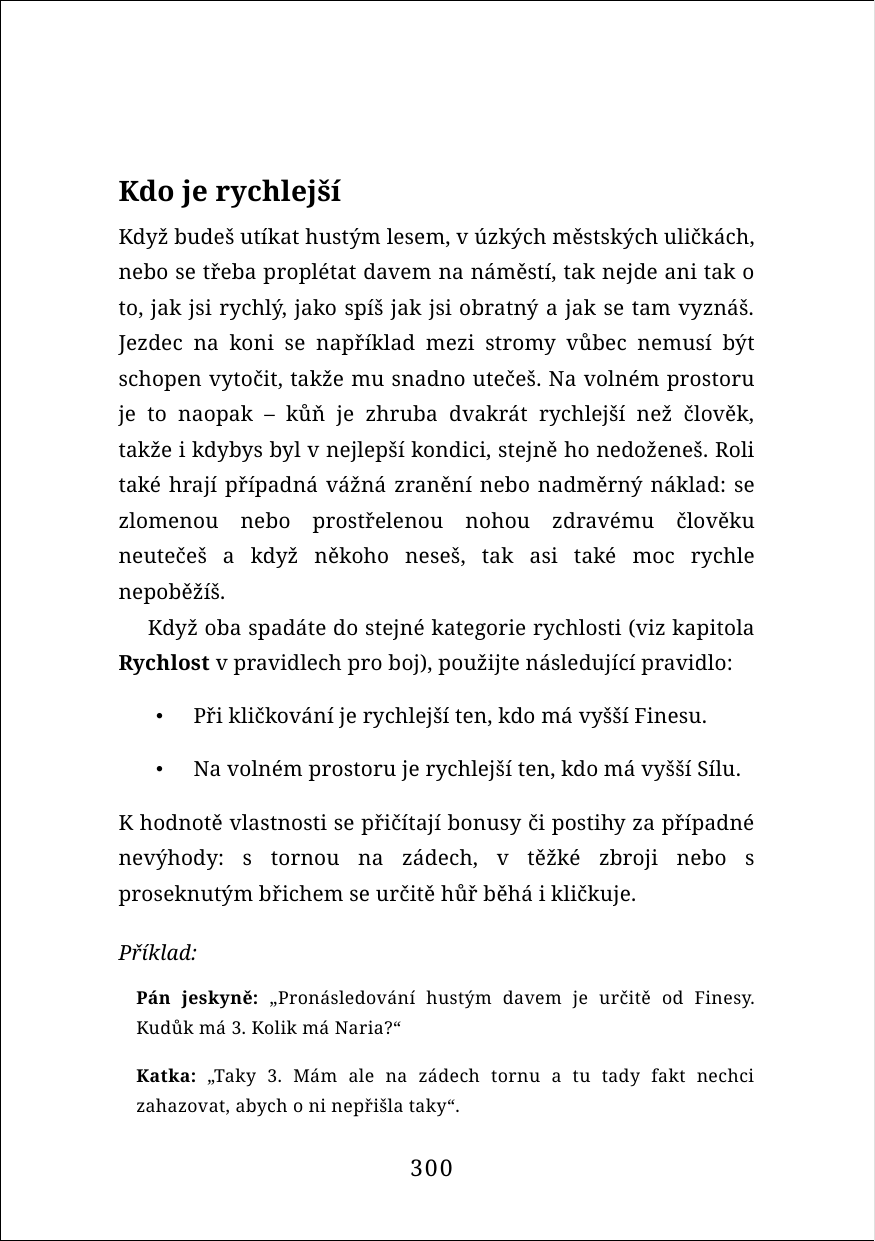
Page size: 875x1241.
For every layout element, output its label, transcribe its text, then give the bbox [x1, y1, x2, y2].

text K hodnotě vlastnosti se přičítají bonusy či postihy za případné nevýhody: s tornou na zádech, v těžké zbroji nebo s proseknutým břichem se určitě hůř běhá i kličkuje. [118, 808, 756, 907]
subtitle Kdo je rychlejší [118, 172, 756, 210]
text Když budeš utíkat hustým lesem, v úzkých městských uličkách, nebo se třeba proplétat davem na náměstí, tak nejde ani tak o to, jak jsi rychlý, jako spíš jak jsi obratný a jak se tam vyznáš. Jezdec na koni se například mezi stromy vůbec nemusí být schopen vytočit, takže mu snadno utečeš. Na volném prostoru je to naopak – kůň je zhruba dvakrát rychlejší než člověk, takže i kdybys byl v nejlepší kondici, stejně ho nedoženeš. Roli také hrají případná vážná zranění nebo nadměrný náklad: se zlomenou nebo prostřelenou nohou zdravému člověku neutečeš a když někoho neseš, tak asi také moc rychle nepoběžíš. Když oba spadáte do stejné kategorie rychlosti (viz kapitola Rychlost v pravidlech pro boj), použijte následující pravidlo: [118, 222, 756, 677]
text Příklad: [118, 938, 756, 966]
list Při kličkování je rychlejší ten, kdo má vyšší Finesu. [156, 701, 756, 730]
text Pán jeskyně: „Pronásledování hustým davem je určitě od Finesy. Kudůk má 3. Kolik má Naria?“ [136, 985, 756, 1040]
list Na volném prostoru je rychlejší ten, kdo má vyšší Sílu. [156, 754, 756, 783]
text Katka: „Taky 3. Mám ale na zádech tornu a tu tady fakt nechci zahazovat, abych o ni nepřišla taky“. [136, 1063, 756, 1118]
